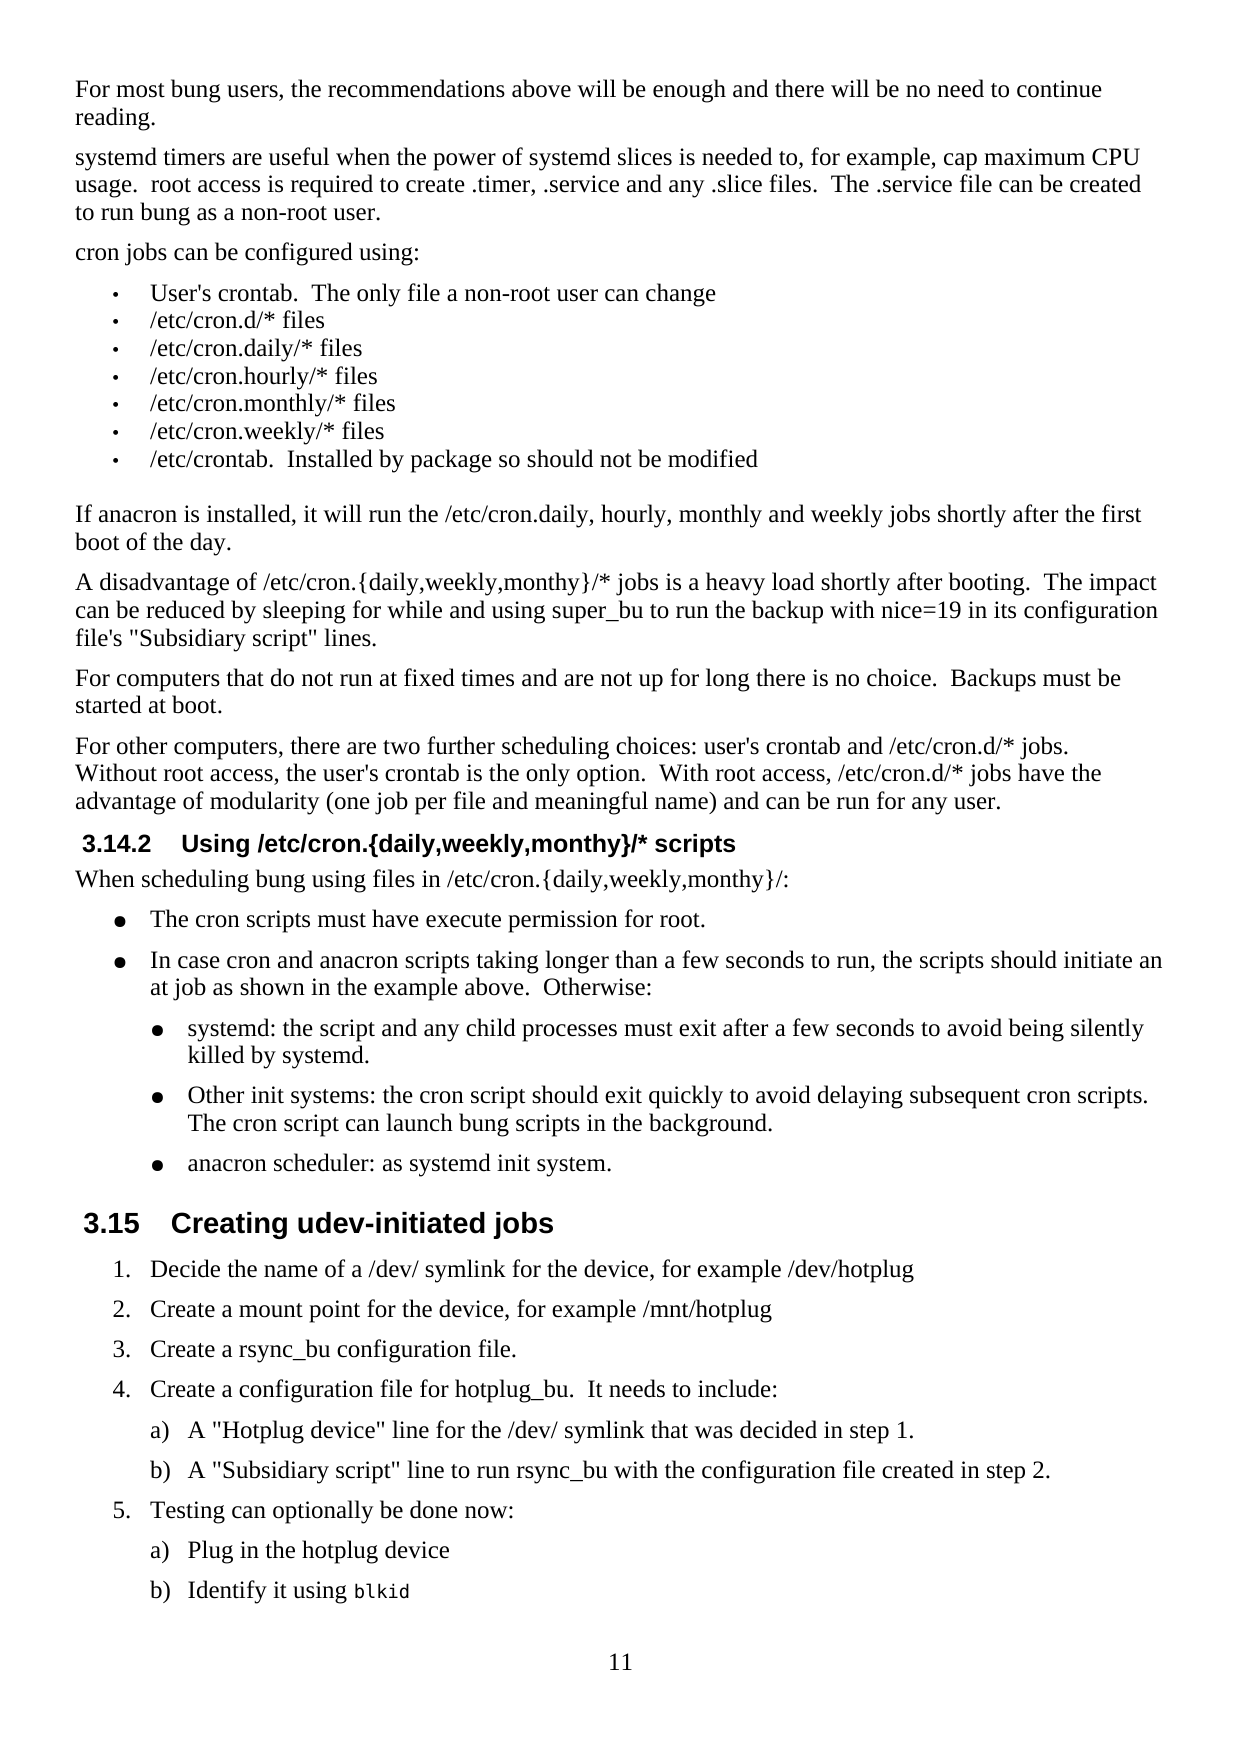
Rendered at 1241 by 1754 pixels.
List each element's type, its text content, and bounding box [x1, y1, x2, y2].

subtitle Using /etc/cron.{daily,weekly,monthy}/* scripts [75, 830, 1166, 858]
list /etc/cron.daily/* files [112, 334, 1166, 362]
text For other computers, there are two further scheduling choices: user's crontab and /etc/cron.d/* jobs. Without root access, the user's crontab is the only option. With root access, /etc/cron.d/* jobs have the advantage of modularity (one job per file and meaningful name) and can be run for any user. [75, 732, 1166, 815]
list anacron scheduler: as systemd init system. [150, 1149, 1166, 1177]
list In case cron and anacron scripts taking longer than a few seconds to run, the scripts should initiate an at job as shown in the example above. Otherwise: [112, 946, 1166, 1001]
list Create a configuration file for hotplug_bu. It needs to include: [112, 1376, 1166, 1403]
list User's crontab. The only file a non-root user can change [112, 279, 1166, 306]
text A disadvantage of /etc/cron.{daily,weekly,monthy}/* jobs is a heavy load shortly after booting. The impact can be reduced by sleeping for while and using super_bu to run the backup with nice=19 in its configuration file's "Subsidiary script" lines. [75, 568, 1166, 651]
list /etc/crontab. Installed by package so should not be modified [112, 445, 1166, 500]
list /etc/cron.hourly/* files [112, 362, 1166, 389]
list A "Subsidiary script" line to run rsync_bu with the configuration file created in step 2. [150, 1456, 1166, 1484]
list Other init systems: the cron script should exit quickly to avoid delaying subsequent cron scripts. The cron script can launch bung scripts in the background. [150, 1082, 1166, 1137]
list Create a mount point for the device, for example /mnt/hotplug [112, 1295, 1166, 1323]
list Decide the name of a /dev/ symlink for the device, for example /dev/hotplug [112, 1255, 1166, 1283]
text cron jobs can be configured using: [75, 238, 1166, 266]
text If anacron is installed, it will run the /etc/cron.daily, hourly, monthly and weekly jobs shortly after the first boot of the day. [75, 500, 1166, 556]
list /etc/cron.monthly/* files [112, 389, 1166, 417]
list systemd: the script and any child processes must exit after a few seconds to avoid being silently killed by systemd. [150, 1014, 1166, 1069]
list The cron scripts must have execute permission for root. [112, 906, 1166, 933]
list A "Hotplug device" line for the /dev/ symlink that was decided in step 1. [150, 1416, 1166, 1443]
text When scheduling bung using files in /etc/cron.{daily,weekly,monthy}/: [75, 865, 1166, 893]
text For most bung users, the recommendations above will be enough and there will be no need to continue reading. [75, 75, 1166, 130]
list /etc/cron.d/* files [112, 306, 1166, 334]
list Testing can optionally be done now: [112, 1496, 1166, 1524]
text For computers that do not run at fixed times and are not up for long there is no choice. Backups must be started at boot. [75, 664, 1166, 719]
list Plug in the hotplug device [150, 1536, 1166, 1564]
list /etc/cron.weekly/* files [112, 417, 1166, 445]
list Identify it using blkid [150, 1577, 1166, 1604]
subtitle Creating udev-initiated jobs [75, 1207, 1166, 1240]
text systemd timers are useful when the power of systemd slices is needed to, for example, cap maximum CPU usage. root access is required to create .timer, .service and any .slice files. The .service file can be created to run bung as a non-root user. [75, 143, 1166, 226]
list Create a rsync_bu configuration file. [112, 1335, 1166, 1363]
